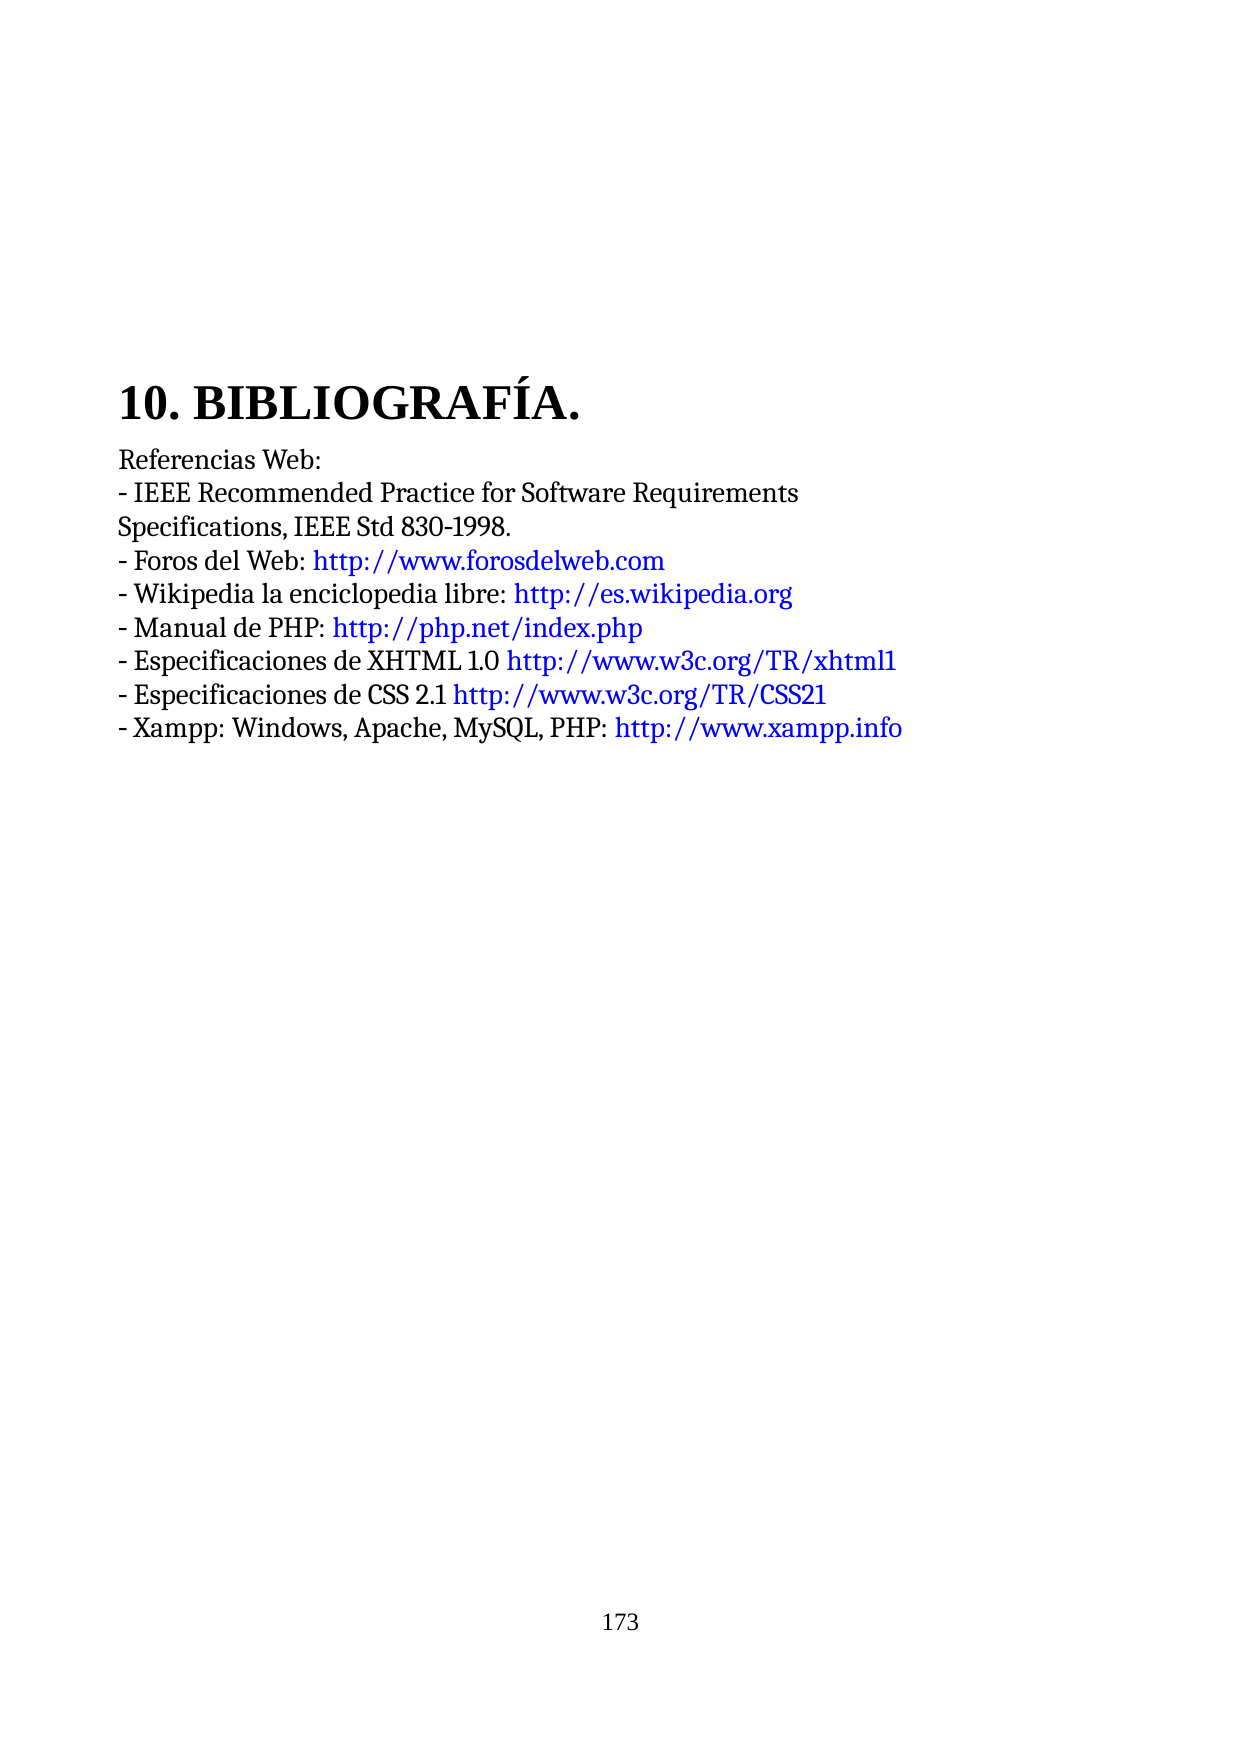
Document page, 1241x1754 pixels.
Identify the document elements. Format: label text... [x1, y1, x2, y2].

subtitle 10. BIBLIOGRAFÍA. [118, 373, 1122, 431]
text Specifications, IEEE Std 830‐1998. [118, 510, 1122, 544]
text Referencias Web: [118, 443, 1122, 477]
text ‐ Wikipedia la enciclopedia libre: http://es.wikipedia.org [118, 577, 1122, 611]
text ‐ Especificaciones de CSS 2.1 http://www.w3c.org/TR/CSS21 [118, 678, 1122, 711]
text ‐ IEEE Recommended Practice for Software Requirements [118, 477, 1122, 510]
text ‐ Especificaciones de XHTML 1.0 http://www.w3c.org/TR/xhtml1 [118, 644, 1122, 678]
text ‐ Foros del Web: http://www.forosdelweb.com [118, 544, 1122, 577]
text ‐ Xampp: Windows, Apache, MySQL, PHP: http://www.xampp.info [118, 711, 1122, 745]
text ‐ Manual de PHP: http://php.net/index.php [118, 611, 1122, 644]
